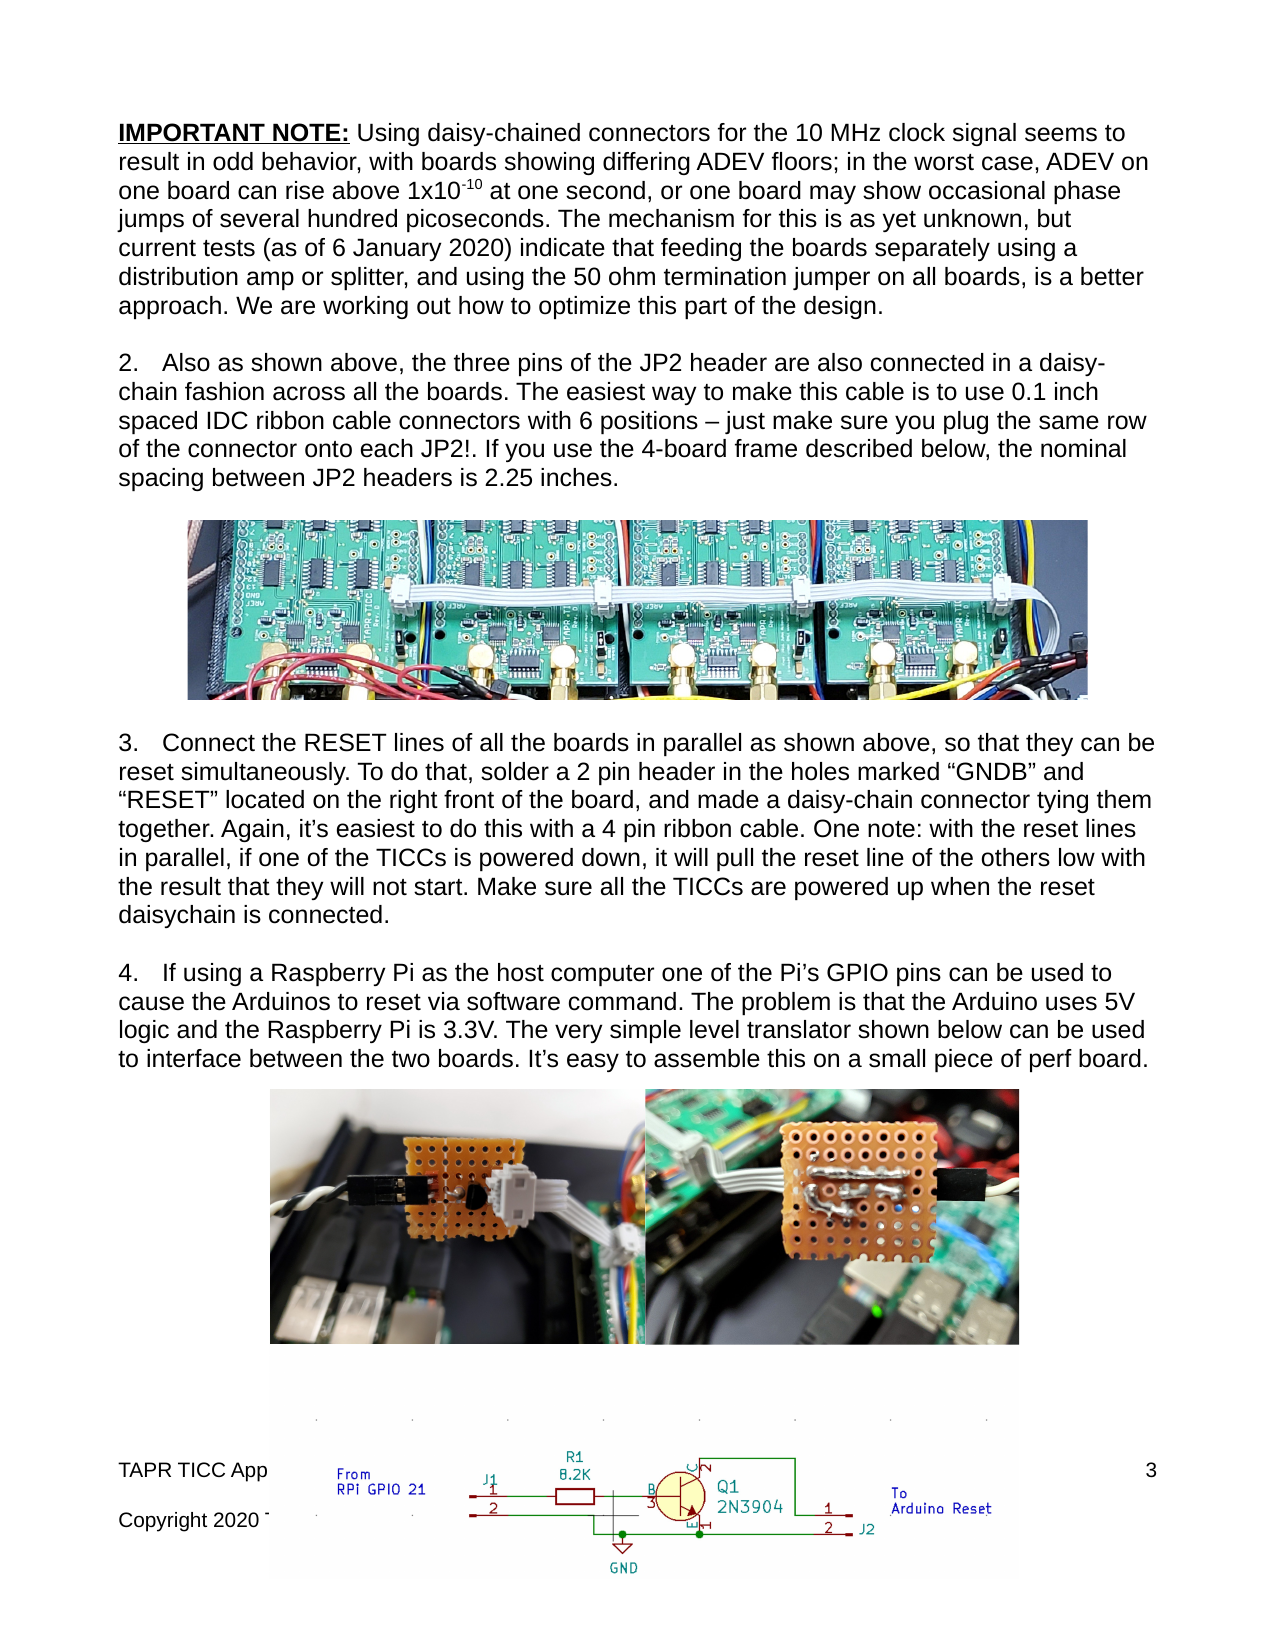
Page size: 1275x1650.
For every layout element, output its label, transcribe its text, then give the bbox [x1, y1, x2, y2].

picture [187, 520, 1088, 700]
text 3. Connect the RESET lines of all the boards in parallel as shown above, so that they can be reset simultaneously. To do that, solder a 2 pin header in the holes marked “GNDB” and “RESET” located on the right front of the board, and made a daisy-chain connector tying them together. Again, it’s easiest to do this with a 4 pin ribbon cable. One note: with the reset lines in parallel, if one of the TICCs is powered down, it will pull the reset line of the others low with the result that they will not start. Make sure all the TICCs are powered up when the reset daisychain is connected. [118, 728, 1157, 929]
text 2. Also as shown above, the three pins of the JP2 header are also connected in a daisy-chain fashion across all the boards. The easiest way to make this cable is to use 0.1 inch spaced IDC ribbon cable connectors with 6 positions – just make sure you plug the same row of the connector onto each JP2!. If you use the 4-board frame described below, the nominal spacing between JP2 headers is 2.25 inches. [118, 348, 1157, 492]
text IMPORTANT NOTE: Using daisy-chained connectors for the 10 MHz clock signal seems to result in odd behavior, with boards showing differing ADEV floors; in the worst case, ADEV on one board can rise above 1x10-10 at one second, or one board may show occasional phase jumps of several hundred picoseconds. The mechanism for this is as yet unknown, but current tests (as of 6 January 2020) indicate that feeding the boards separately using a distribution amp or splitter, and using the 50 ohm termination jumper on all boards, is a better approach. We are working out how to optimize this part of the design. [118, 118, 1157, 319]
text 4. If using a Raspberry Pi as the host computer one of the Pi’s GPIO pins can be used to cause the Arduinos to reset via software command. The problem is that the Arduino uses 5V logic and the Raspberry Pi is 3.3V. The very simple level translator shown below can be used to interface between the two boards. It’s easy to assemble this on a small piece of perf board. [118, 958, 1157, 1073]
picture [269, 1089, 1020, 1579]
